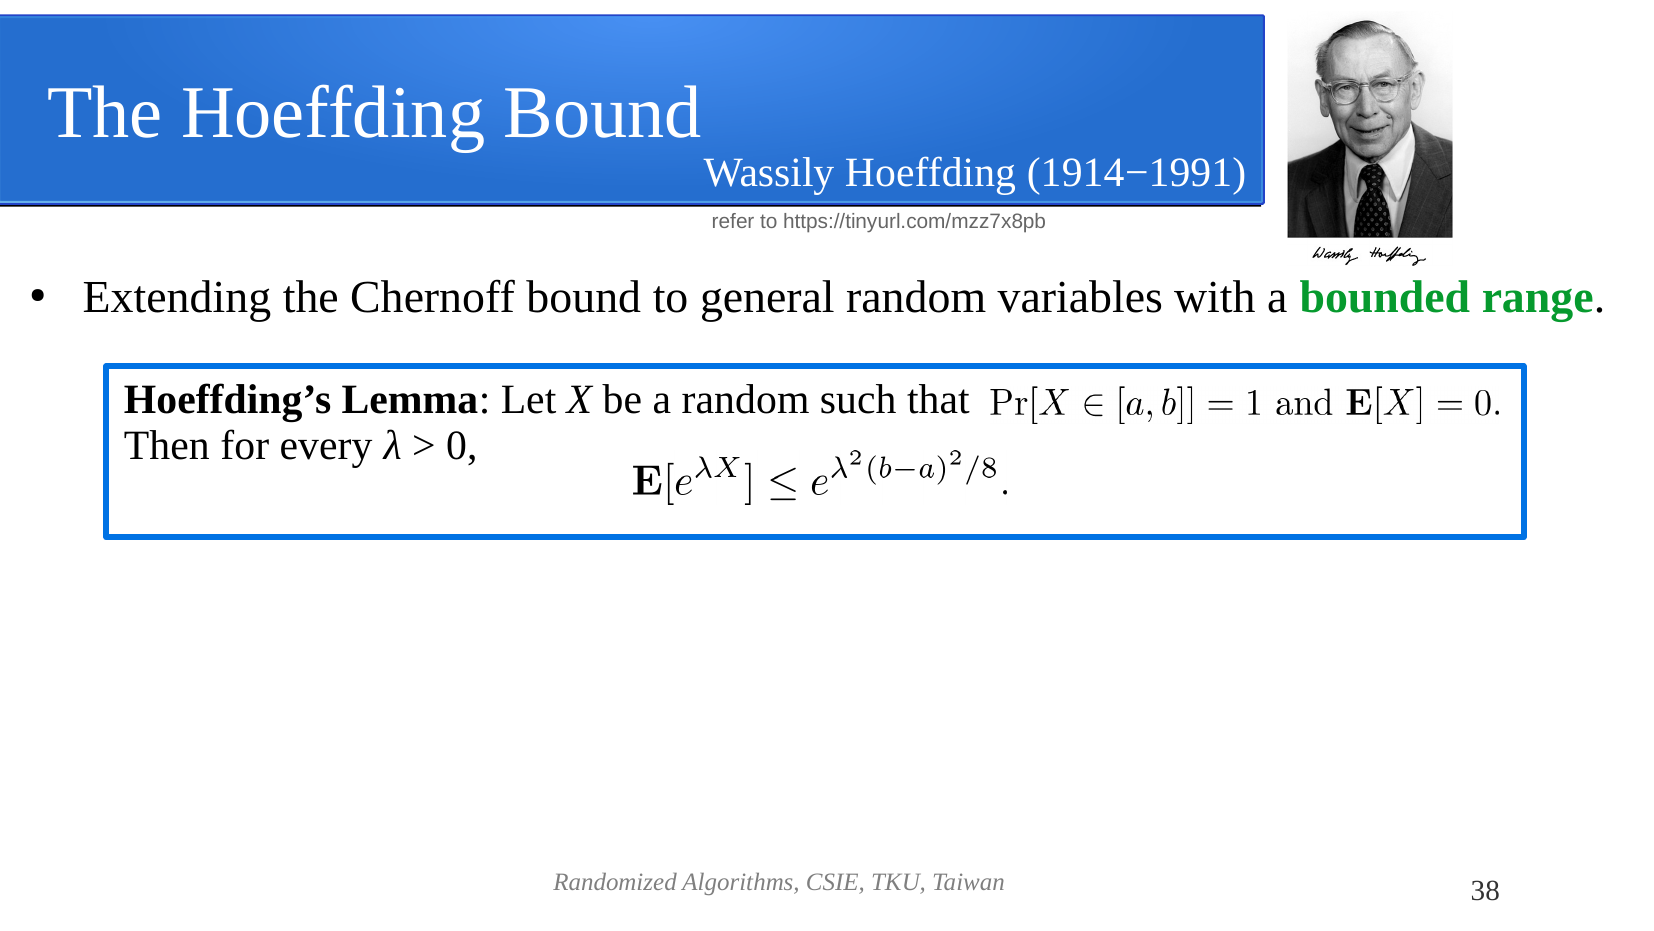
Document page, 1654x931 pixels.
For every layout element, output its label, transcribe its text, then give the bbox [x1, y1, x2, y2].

picture [1287, 11, 1453, 266]
text_box Wassily Hoeffding (1914−1991) [688, 141, 1282, 203]
picture [990, 414, 1499, 424]
picture [633, 450, 1007, 505]
title The Hoeffding Bound [47, 35, 1199, 189]
text_box refer to https://tinyurl.com/mzz7x8pb [696, 202, 1229, 241]
text_box Hoeffding’s Lemma: Let X be a random such that Then for every λ > 0, [106, 414, 1524, 538]
list Extending the Chernoff bound to general random variables with a bounded range. [11, 271, 1636, 414]
